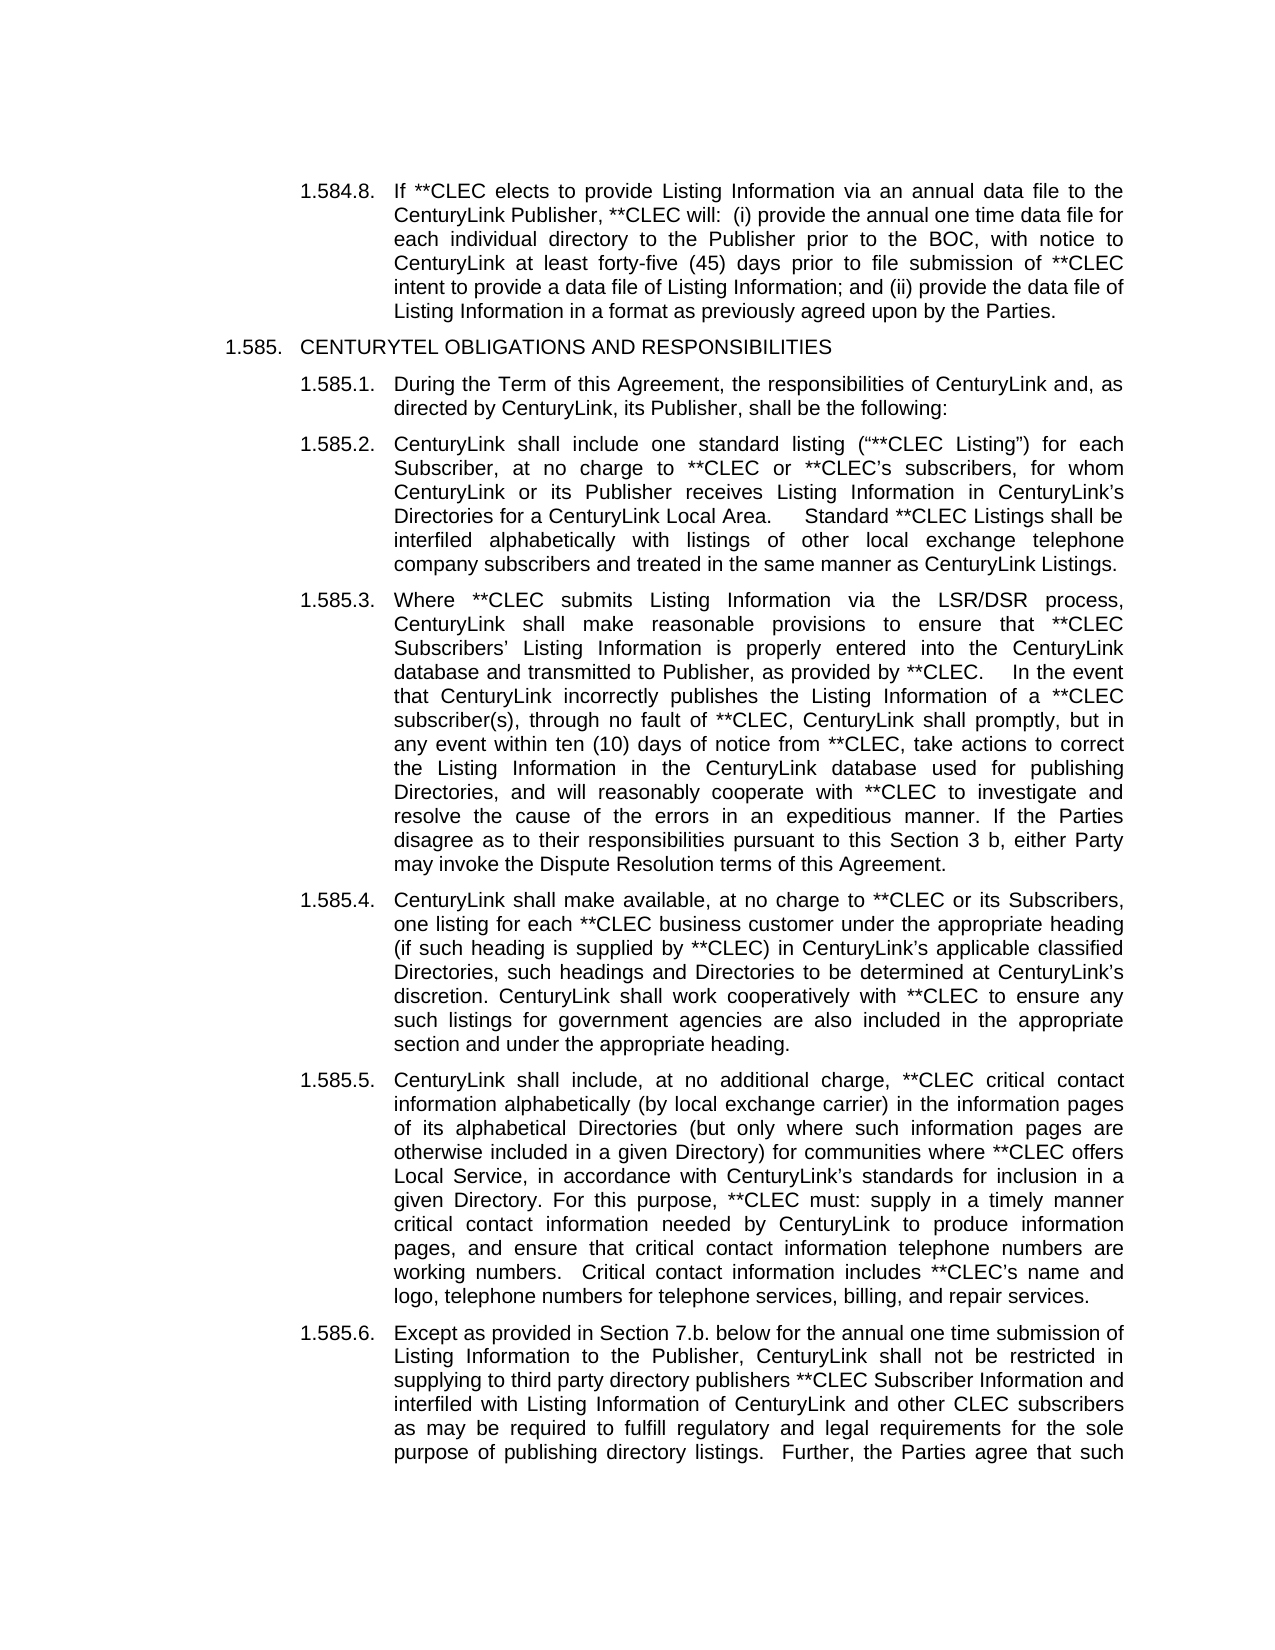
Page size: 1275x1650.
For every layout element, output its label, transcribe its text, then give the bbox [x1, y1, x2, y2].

list CenturyLink shall make available, at no charge to **CLEC or its Subscribers, one listing for each **CLEC business customer under the appropriate heading (if such heading is supplied by **CLEC) in CenturyLink’s applicable classified Directories, such headings and Directories to be determined at CenturyLink’s discretion. CenturyLink shall work cooperatively with **CLEC to ensure any such listings for government agencies are also included in the appropriate section and under the appropriate heading. [300, 888, 1125, 1056]
list CenturyLink shall include one standard listing (“**CLEC Listing”) for each Subscriber, at no charge to **CLEC or **CLEC’s subscribers, for whom CenturyLink or its Publisher receives Listing Information in CenturyLink’s Directories for a CenturyLink Local Area. Standard **CLEC Listings shall be interfiled alphabetically with listings of other local exchange telephone company subscribers and treated in the same manner as CenturyLink Listings. [300, 432, 1125, 576]
list During the Term of this Agreement, the responsibilities of CenturyLink and, as directed by CenturyLink, its Publisher, shall be the following: [300, 371, 1125, 419]
list CENTURYTEL OBLIGATIONS AND RESPONSIBILITIES [225, 335, 1125, 359]
list Except as provided in Section 7.b. below for the annual one time submission of Listing Information to the Publisher, CenturyLink shall not be restricted in supplying to third party directory publishers **CLEC Subscriber Information and interfiled with Listing Information of CenturyLink and other CLEC subscribers as may be required to fulfill regulatory and legal requirements for the sole purpose of publishing directory listings. Further, the Parties agree that such [300, 1320, 1125, 1464]
list If **CLEC elects to provide Listing Information via an annual data file to the CenturyLink Publisher, **CLEC will: (i) provide the annual one time data file for each individual directory to the Publisher prior to the BOC, with notice to CenturyLink at least forty-five (45) days prior to file submission of **CLEC intent to provide a data file of Listing Information; and (ii) provide the data file of Listing Information in a format as previously agreed upon by the Parties. [300, 179, 1125, 322]
list CenturyLink shall include, at no additional charge, **CLEC critical contact information alphabetically (by local exchange carrier) in the information pages of its alphabetical Directories (but only where such information pages are otherwise included in a given Directory) for communities where **CLEC offers Local Service, in accordance with CenturyLink’s standards for inclusion in a given Directory. For this purpose, **CLEC must: supply in a timely manner critical contact information needed by CenturyLink to produce information pages, and ensure that critical contact information telephone numbers are working numbers. Critical contact information includes **CLEC’s name and logo, telephone numbers for telephone services, billing, and repair services. [300, 1068, 1125, 1308]
list Where **CLEC submits Listing Information via the LSR/DSR process, CenturyLink shall make reasonable provisions to ensure that **CLEC Subscribers’ Listing Information is properly entered into the CenturyLink database and transmitted to Publisher, as provided by **CLEC. In the event that CenturyLink incorrectly publishes the Listing Information of a **CLEC subscriber(s), through no fault of **CLEC, CenturyLink shall promptly, but in any event within ten (10) days of notice from **CLEC, take actions to correct the Listing Information in the CenturyLink database used for publishing Directories, and will reasonably cooperate with **CLEC to investigate and resolve the cause of the errors in an expeditious manner. If the Parties disagree as to their responsibilities pursuant to this Section 3 b, either Party may invoke the Dispute Resolution terms of this Agreement. [300, 588, 1125, 876]
